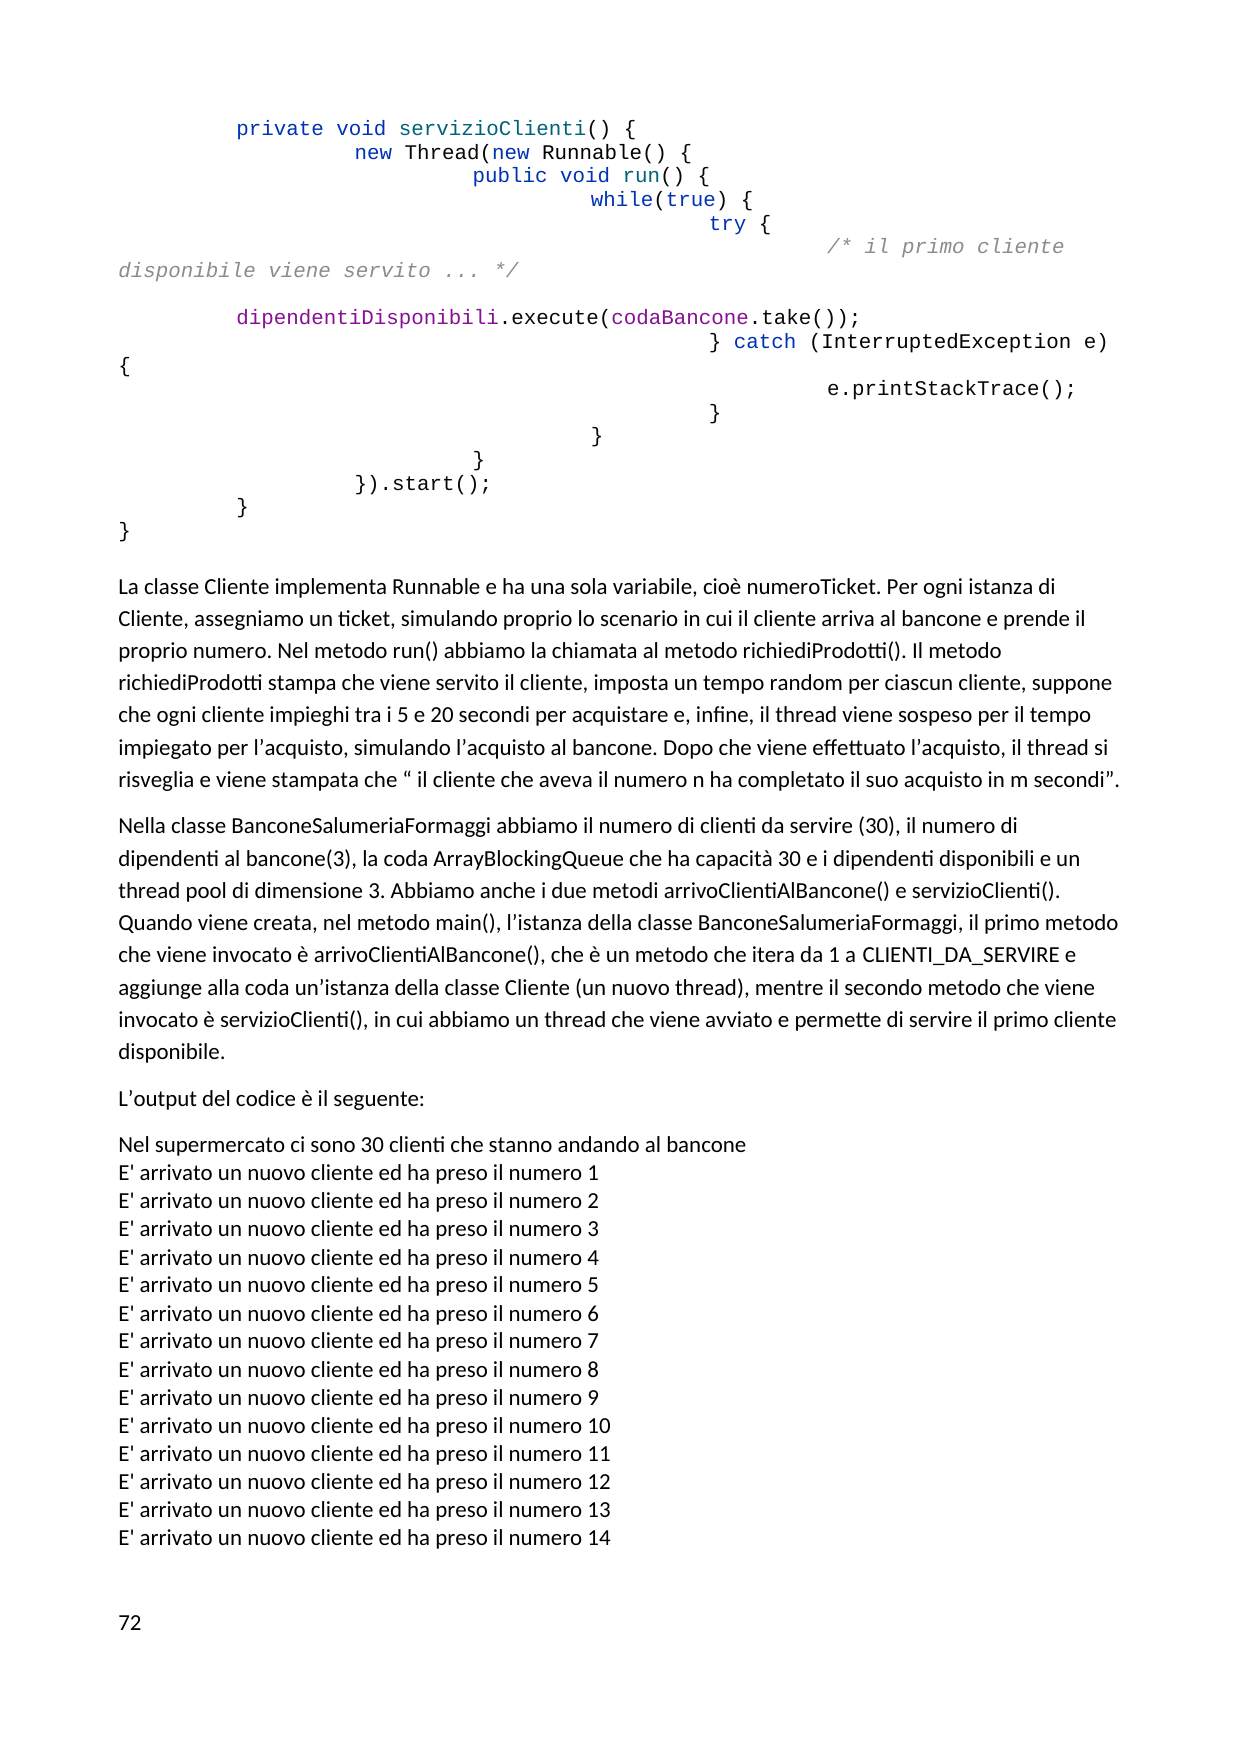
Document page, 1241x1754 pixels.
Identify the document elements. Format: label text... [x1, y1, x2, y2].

text E' arrivato un nuovo cliente ed ha preso il numero 10 [118, 1411, 1122, 1439]
text La classe Cliente implementa Runnable e ha una sola variabile, cioè numeroTicket. Per ogni istanza di Cliente, assegniamo un ticket, simulando proprio lo scenario in cui il cliente arriva al bancone e prende il proprio numero. Nel metodo run() abbiamo la chiamata al metodo richiediProdotti(). Il metodo richiediProdotti stampa che viene servito il cliente, imposta un tempo random per ciascun cliente, suppone che ogni cliente impieghi tra i 5 e 20 secondi per acquistare e, infine, il thread viene sospeso per il tempo impiegato per l’acquisto, simulando l’acquisto al bancone. Dopo che viene effettuato l’acquisto, il thread si risveglia e viene stampata che “ il cliente che aveva il numero n ha completato il suo acquisto in m secondi”. [118, 572, 1122, 793]
text E' arrivato un nuovo cliente ed ha preso il numero 4 [118, 1243, 1122, 1271]
text E' arrivato un nuovo cliente ed ha preso il numero 11 [118, 1439, 1122, 1467]
text Nella classe BanconeSalumeriaFormaggi abbiamo il numero di clienti da servire (30), il numero di dipendenti al bancone(3), la coda ArrayBlockingQueue che ha capacità 30 e i dipendenti disponibili e un thread pool di dimensione 3. Abbiamo anche i due metodi arrivoClientiAlBancone() e servizioClienti(). Quando viene creata, nel metodo main(), l’istanza della classe BanconeSalumeriaFormaggi, il primo metodo che viene invocato è arrivoClientiAlBancone(), che è un metodo che itera da 1 a CLIENTI_DA_SERVIRE e aggiunge alla coda un’istanza della classe Cliente (un nuovo thread), mentre il secondo metodo che viene invocato è servizioClienti(), in cui abbiamo un thread che viene avviato e permette di servire il primo cliente disponibile. [118, 812, 1122, 1065]
text E' arrivato un nuovo cliente ed ha preso il numero 2 [118, 1187, 1122, 1214]
text private void servizioClienti() { new Thread(new Runnable() { public void run() { while(true) { try { /* il primo cliente disponibile viene servito ... */ dipendentiDisponibili.execute(codaBancone.take()); } catch (InterruptedException e) { e.printStackTrace(); } } } }).start(); } } [118, 118, 1122, 544]
text E' arrivato un nuovo cliente ed ha preso il numero 13 [118, 1495, 1122, 1523]
text E' arrivato un nuovo cliente ed ha preso il numero 8 [118, 1355, 1122, 1383]
text E' arrivato un nuovo cliente ed ha preso il numero 1 [118, 1158, 1122, 1187]
text E' arrivato un nuovo cliente ed ha preso il numero 6 [118, 1299, 1122, 1327]
text E' arrivato un nuovo cliente ed ha preso il numero 14 [118, 1523, 1122, 1551]
text E' arrivato un nuovo cliente ed ha preso il numero 9 [118, 1383, 1122, 1411]
text E' arrivato un nuovo cliente ed ha preso il numero 7 [118, 1327, 1122, 1355]
text E' arrivato un nuovo cliente ed ha preso il numero 12 [118, 1467, 1122, 1495]
text E' arrivato un nuovo cliente ed ha preso il numero 3 [118, 1214, 1122, 1243]
text E' arrivato un nuovo cliente ed ha preso il numero 5 [118, 1271, 1122, 1299]
text Nel supermercato ci sono 30 clienti che stanno andando al bancone [118, 1131, 1122, 1158]
text L’output del codice è il seguente: [118, 1084, 1122, 1112]
